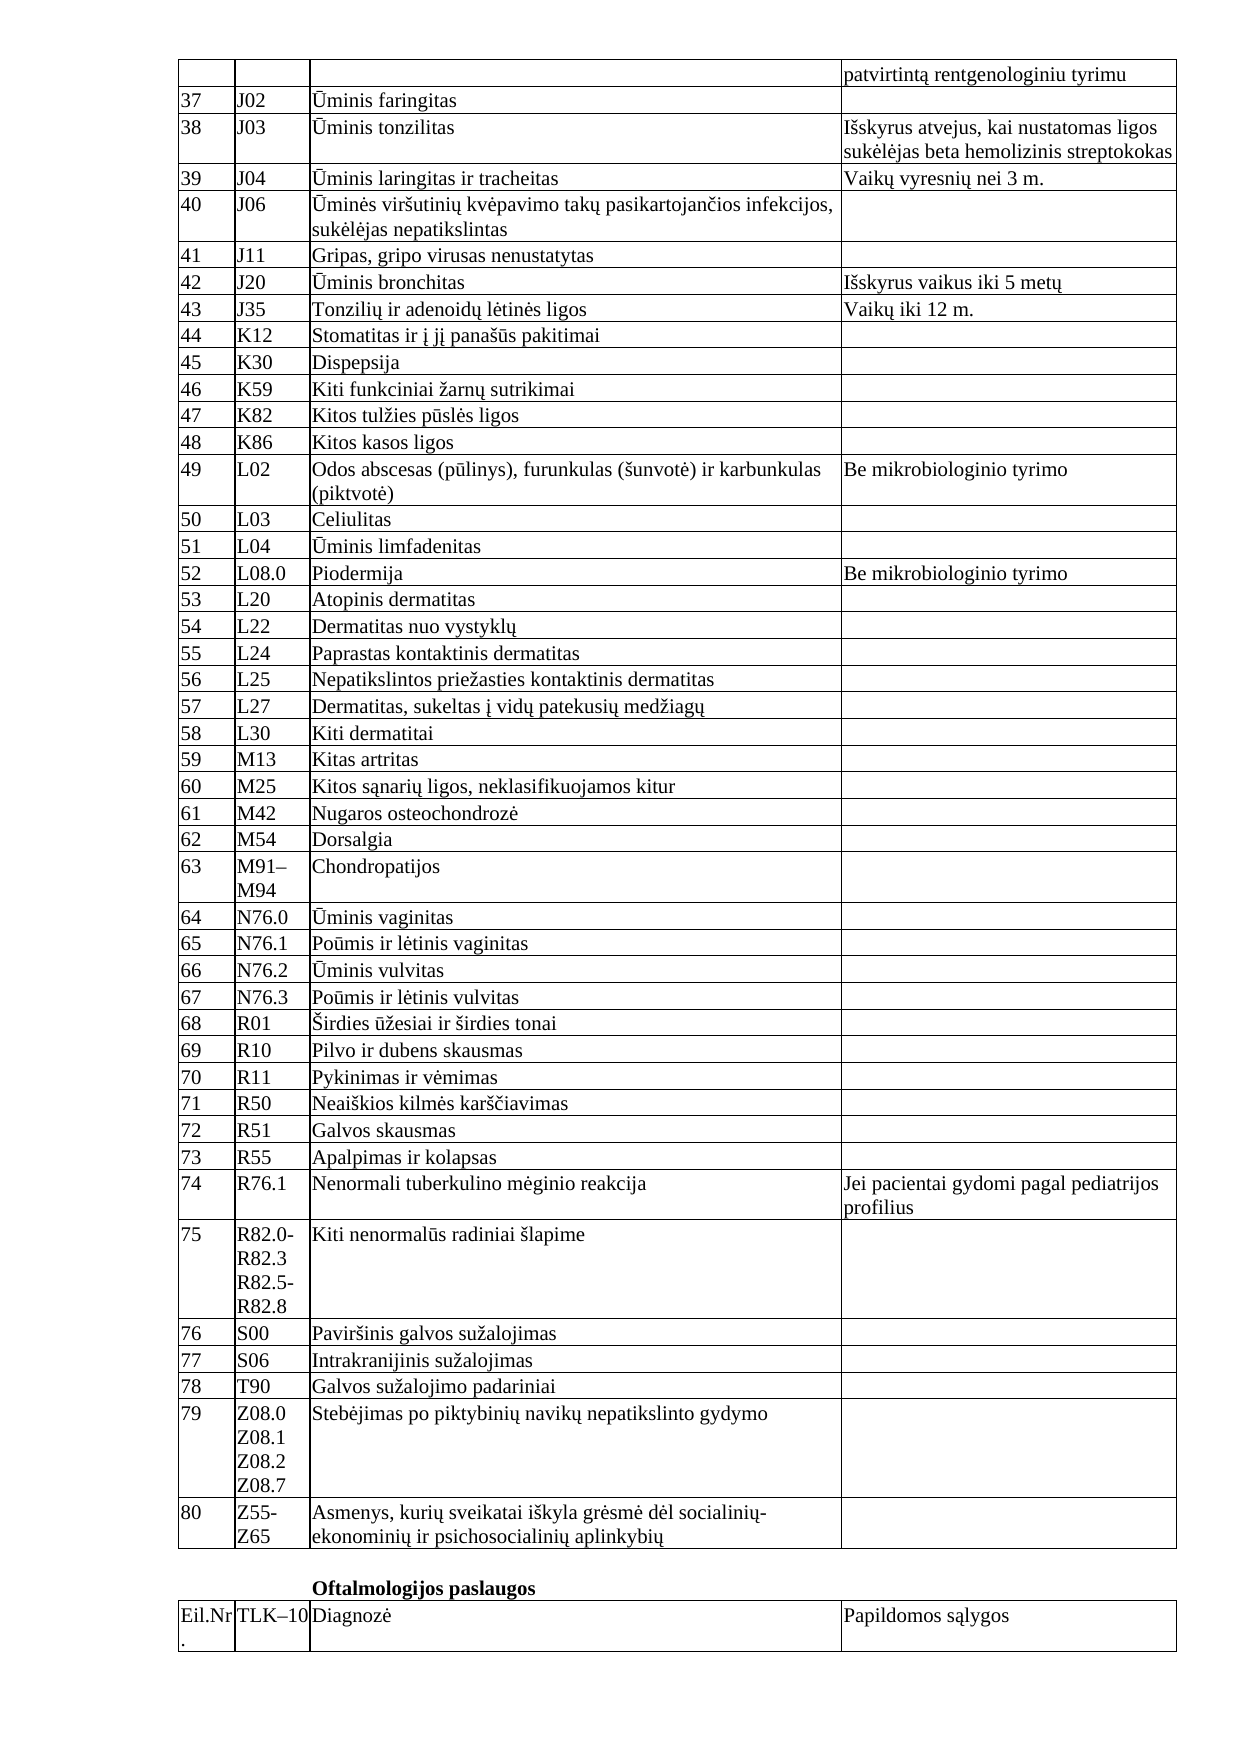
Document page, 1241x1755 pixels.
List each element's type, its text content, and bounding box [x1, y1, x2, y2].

table_cell L08.0 [236, 559, 309, 584]
table_cell Papildomos sąlygos [842, 1601, 1176, 1651]
table_cell 40 [179, 191, 234, 241]
table_cell 43 [179, 295, 234, 321]
table_cell [842, 402, 1176, 427]
table_cell Nepatikslintos priežasties kontaktinis dermatitas [311, 666, 841, 691]
table_cell [842, 1220, 1176, 1318]
table_cell Stebėjimas po piktybinių navikų nepatikslinto gydymo [311, 1399, 841, 1497]
table_cell 38 [179, 114, 234, 163]
table_cell Z08.0 Z08.1 Z08.2 Z08.7 [236, 1399, 309, 1497]
table_cell Kitos sąnarių ligos, neklasifikuojamos kitur [311, 772, 841, 798]
table_cell Stomatitas ir į jį panašūs pakitimai [311, 322, 841, 347]
table_cell R50 [236, 1090, 309, 1115]
table_cell Dermatitas nuo vystyklų [311, 612, 841, 638]
table_cell Intrakranijinis sužalojimas [311, 1346, 841, 1372]
table_cell 73 [179, 1143, 234, 1169]
table_cell Kiti funkciniai žarnų sutrikimai [311, 375, 841, 401]
table_cell [842, 242, 1176, 267]
table_cell 39 [179, 164, 234, 190]
table_cell Nugaros osteochondrozė [311, 799, 841, 824]
table_cell 60 [179, 772, 234, 798]
table_cell [842, 930, 1176, 955]
table_cell 53 [179, 586, 234, 611]
table_cell M25 [236, 772, 309, 798]
table_cell K82 [236, 402, 309, 427]
table_cell Ūminės viršutinių kvėpavimo takų pasikartojančios infekcijos, sukėlėjas nepatikslintas [311, 191, 841, 241]
table_cell [310, 1549, 842, 1574]
table_cell J35 [236, 295, 309, 321]
table_cell [311, 60, 841, 86]
table_cell 51 [179, 532, 234, 558]
table_cell [842, 1373, 1176, 1398]
table_cell Kitos kasos ligos [311, 428, 841, 454]
table_cell Paprastas kontaktinis dermatitas [311, 639, 841, 664]
table_cell Išskyrus atvejus, kai nustatomas ligos sukėlėjas beta hemolizinis streptokokas [842, 114, 1176, 163]
table_cell L27 [236, 692, 309, 718]
table_cell R76.1 [236, 1170, 309, 1219]
table_cell Celiulitas [311, 506, 841, 531]
table_cell L02 [236, 455, 309, 504]
table_cell 44 [179, 322, 234, 347]
table_cell J02 [236, 87, 309, 112]
table_cell Ūminis faringitas [311, 87, 841, 112]
table_cell 42 [179, 268, 234, 294]
table_cell 46 [179, 375, 234, 401]
table_cell 72 [179, 1116, 234, 1142]
table_cell 37 [179, 87, 234, 112]
table_cell L22 [236, 612, 309, 638]
table_cell Galvos sužalojimo padariniai [311, 1373, 841, 1398]
table_cell Ūminis vaginitas [311, 903, 841, 929]
table_cell Širdies ūžesiai ir širdies tonai [311, 1010, 841, 1035]
table_cell Be mikrobiologinio tyrimo [842, 455, 1176, 504]
table_cell 63 [179, 852, 234, 902]
table_cell K12 [236, 322, 309, 347]
table_cell J11 [236, 242, 309, 267]
table_cell 54 [179, 612, 234, 638]
table_cell Poūmis ir lėtinis vaginitas [311, 930, 841, 955]
table_cell 66 [179, 956, 234, 982]
table_cell [842, 719, 1176, 744]
table_cell Z55-Z65 [236, 1498, 309, 1548]
table_cell [179, 1549, 235, 1574]
table_cell L03 [236, 506, 309, 531]
table_cell 49 [179, 455, 234, 504]
table_cell Ūminis bronchitas [311, 268, 841, 294]
table_cell 74 [179, 1170, 234, 1219]
table_cell [842, 87, 1176, 112]
table_cell [235, 1575, 310, 1600]
table_cell [236, 60, 309, 86]
table_cell 76 [179, 1319, 234, 1345]
table_cell 61 [179, 799, 234, 824]
table_cell [842, 799, 1176, 824]
table_cell Ūminis limfadenitas [311, 532, 841, 558]
table_cell Kitos tulžies pūslės ligos [311, 402, 841, 427]
table_cell 71 [179, 1090, 234, 1115]
table_cell N76.3 [236, 983, 309, 1009]
table_cell 70 [179, 1063, 234, 1089]
table_cell L25 [236, 666, 309, 691]
table_cell 67 [179, 983, 234, 1009]
table_cell 58 [179, 719, 234, 744]
table_cell S06 [236, 1346, 309, 1372]
table_cell L30 [236, 719, 309, 744]
table_cell 77 [179, 1346, 234, 1372]
table_cell [842, 852, 1176, 902]
table_cell [842, 1498, 1176, 1548]
table_cell J03 [236, 114, 309, 163]
table_cell K30 [236, 348, 309, 374]
table_cell [235, 1549, 310, 1574]
table_cell R82.0-R82.3 R82.5-R82.8 [236, 1220, 309, 1318]
table_cell [842, 506, 1176, 531]
table_cell 57 [179, 692, 234, 718]
table_cell Pilvo ir dubens skausmas [311, 1036, 841, 1062]
table_cell K86 [236, 428, 309, 454]
table_cell Paviršinis galvos sužalojimas [311, 1319, 841, 1345]
table_cell [842, 348, 1176, 374]
table_cell M42 [236, 799, 309, 824]
table_cell [842, 746, 1176, 771]
table_cell patvirtintą rentgenologiniu tyrimu [842, 60, 1176, 86]
table_cell L24 [236, 639, 309, 664]
table_cell N76.0 [236, 903, 309, 929]
table_cell 65 [179, 930, 234, 955]
table_cell 78 [179, 1373, 234, 1398]
table_cell [842, 612, 1176, 638]
table_cell [842, 903, 1176, 929]
table_cell [842, 1090, 1176, 1115]
table_cell Galvos skausmas [311, 1116, 841, 1142]
table_cell 52 [179, 559, 234, 584]
table_cell [842, 322, 1176, 347]
table_cell K59 [236, 375, 309, 401]
table_cell [842, 1143, 1176, 1169]
table_cell 48 [179, 428, 234, 454]
table_cell 59 [179, 746, 234, 771]
table_cell Gripas, gripo virusas nenustatytas [311, 242, 841, 267]
table_cell [842, 1036, 1176, 1062]
table_cell R10 [236, 1036, 309, 1062]
table_cell [842, 1346, 1176, 1372]
table_cell 79 [179, 1399, 234, 1497]
table_cell Jei pacientai gydomi pagal pediatrijos profilius [842, 1170, 1176, 1219]
table_cell [179, 60, 234, 86]
table_cell Pykinimas ir vėmimas [311, 1063, 841, 1089]
table_cell Ūminis tonzilitas [311, 114, 841, 163]
table_cell Išskyrus vaikus iki 5 metų [842, 268, 1176, 294]
table_cell 41 [179, 242, 234, 267]
table_cell 55 [179, 639, 234, 664]
table_cell S00 [236, 1319, 309, 1345]
table_cell [842, 1549, 1176, 1574]
table_cell [842, 639, 1176, 664]
table_cell Chondropatijos [311, 852, 841, 902]
table_cell Odos abscesas (pūlinys), furunkulas (šunvotė) ir karbunkulas (piktvotė) [311, 455, 841, 504]
table_cell [842, 428, 1176, 454]
table_cell [842, 826, 1176, 851]
table_cell R55 [236, 1143, 309, 1169]
table_cell Kiti dermatitai [311, 719, 841, 744]
table_cell J06 [236, 191, 309, 241]
table_cell R51 [236, 1116, 309, 1142]
table_cell 75 [179, 1220, 234, 1318]
table_cell 80 [179, 1498, 234, 1548]
table_cell Neaiškios kilmės karščiavimas [311, 1090, 841, 1115]
table_cell [842, 1063, 1176, 1089]
table_cell [842, 586, 1176, 611]
table_cell Ūminis vulvitas [311, 956, 841, 982]
table_cell Kiti nenormalūs radiniai šlapime [311, 1220, 841, 1318]
table_cell J20 [236, 268, 309, 294]
table_cell M13 [236, 746, 309, 771]
table_cell 45 [179, 348, 234, 374]
table_cell L04 [236, 532, 309, 558]
table_cell Dermatitas, sukeltas į vidų patekusių medžiagų [311, 692, 841, 718]
table_cell 56 [179, 666, 234, 691]
table_cell 64 [179, 903, 234, 929]
table_cell 50 [179, 506, 234, 531]
table_cell N76.2 [236, 956, 309, 982]
table_cell [842, 1010, 1176, 1035]
table_cell TLK–10 [236, 1601, 309, 1651]
table_cell Vaikų iki 12 m. [842, 295, 1176, 321]
table_cell T90 [236, 1373, 309, 1398]
table_cell Tonzilių ir adenoidų lėtinės ligos [311, 295, 841, 321]
table_cell R11 [236, 1063, 309, 1089]
table_cell Apalpimas ir kolapsas [311, 1143, 841, 1169]
table_cell Kitas artritas [311, 746, 841, 771]
table_cell [842, 772, 1176, 798]
table_cell Dorsalgia [311, 826, 841, 851]
table_cell 68 [179, 1010, 234, 1035]
table_cell R01 [236, 1010, 309, 1035]
table_cell M54 [236, 826, 309, 851]
table_cell Vaikų vyresnių nei 3 m. [842, 164, 1176, 190]
table_cell [842, 666, 1176, 691]
table_cell [179, 1575, 235, 1600]
table_cell Ūminis laringitas ir tracheitas [311, 164, 841, 190]
table_cell [842, 532, 1176, 558]
table_cell [842, 983, 1176, 1009]
table_cell Atopinis dermatitas [311, 586, 841, 611]
table_cell [842, 1575, 1176, 1600]
table_cell J04 [236, 164, 309, 190]
table_cell M91–M94 [236, 852, 309, 902]
table_cell Asmenys, kurių sveikatai iškyla grėsmė dėl socialinių-ekonominių ir psichosocialinių aplinkybių [311, 1498, 841, 1548]
table_cell N76.1 [236, 930, 309, 955]
table_cell [842, 375, 1176, 401]
table_cell Be mikrobiologinio tyrimo [842, 559, 1176, 584]
table_cell [842, 1319, 1176, 1345]
table_cell Poūmis ir lėtinis vulvitas [311, 983, 841, 1009]
table_cell [842, 1116, 1176, 1142]
table_cell Nenormali tuberkulino mėginio reakcija [311, 1170, 841, 1219]
table_cell 69 [179, 1036, 234, 1062]
table_cell 47 [179, 402, 234, 427]
table_cell 62 [179, 826, 234, 851]
table_cell [842, 191, 1176, 241]
table_cell [842, 956, 1176, 982]
table_cell [842, 692, 1176, 718]
table_cell L20 [236, 586, 309, 611]
table_cell Piodermija [311, 559, 841, 584]
table_cell Diagnozė [311, 1601, 841, 1651]
table_cell Oftalmologijos paslaugos [310, 1575, 842, 1600]
table_cell Eil.Nr. [179, 1601, 234, 1651]
table_cell [842, 1399, 1176, 1497]
table_cell Dispepsija [311, 348, 841, 374]
